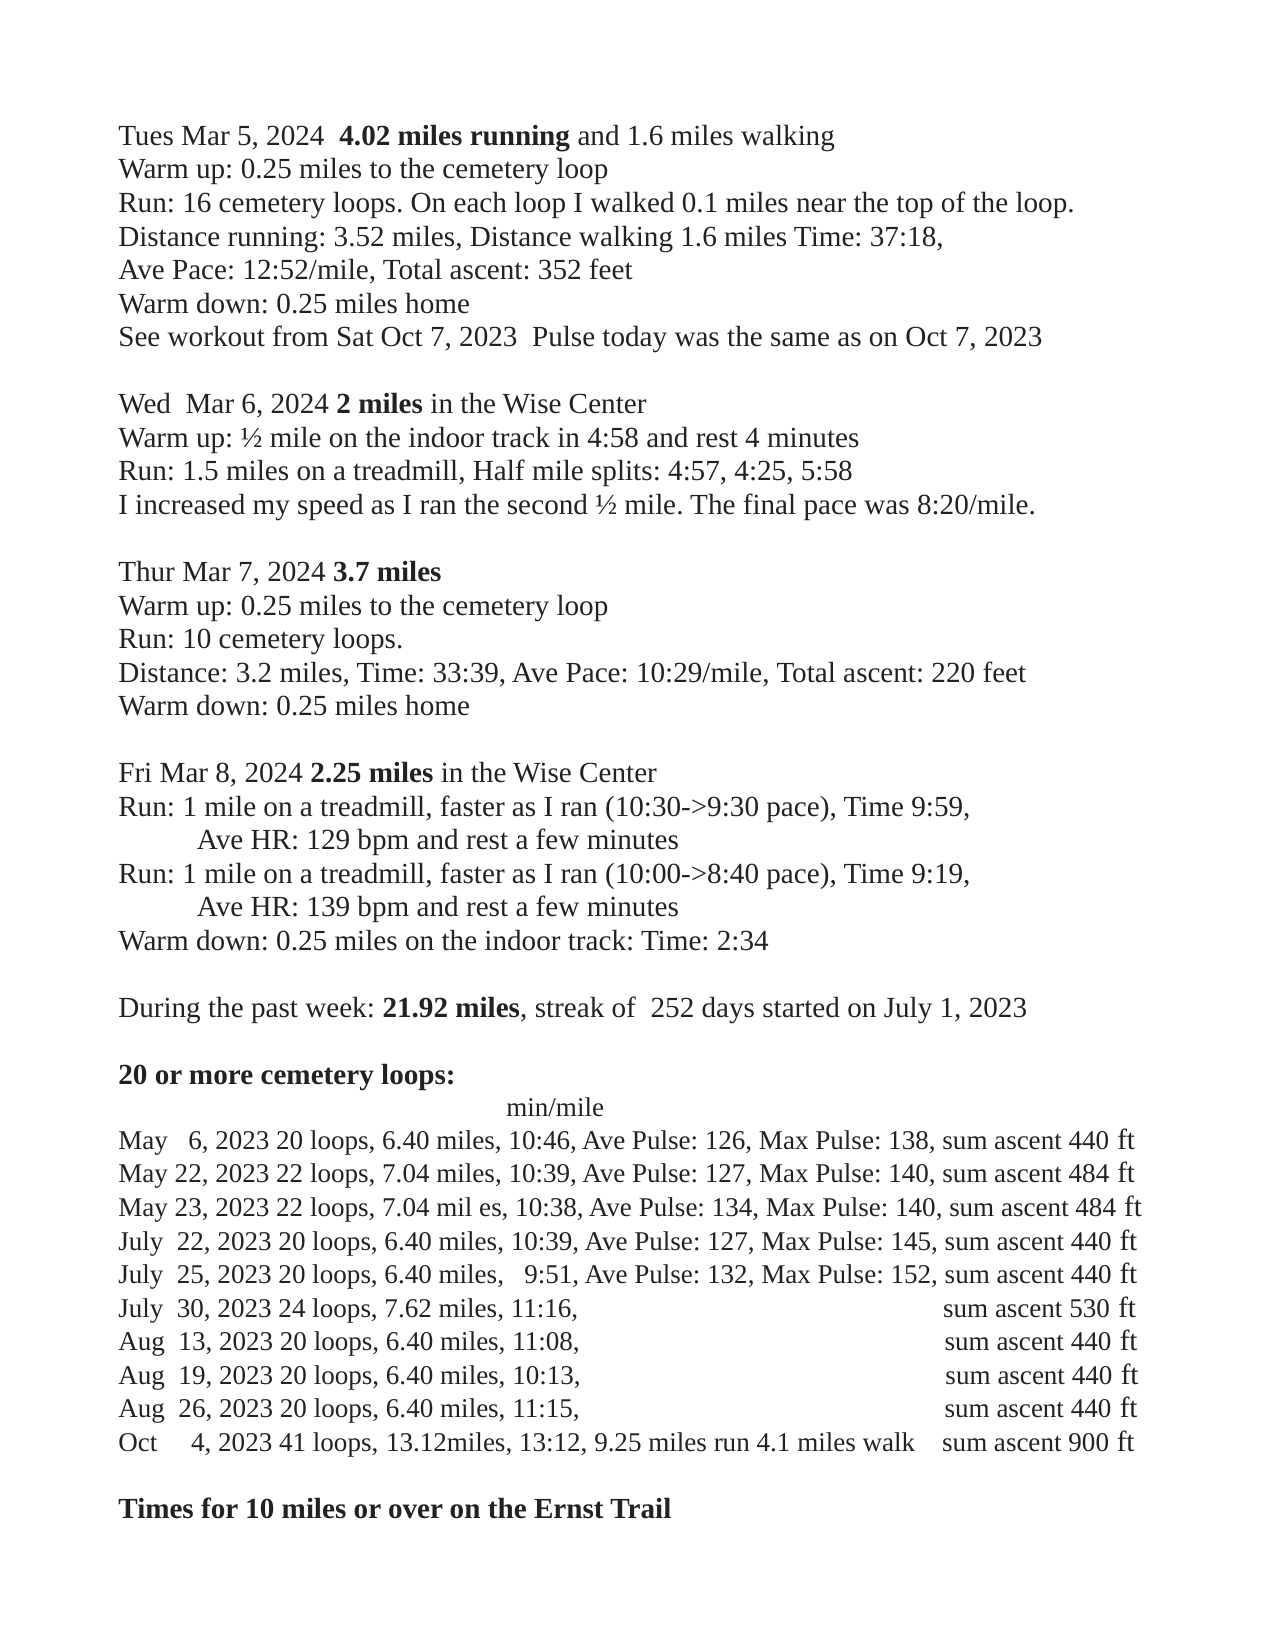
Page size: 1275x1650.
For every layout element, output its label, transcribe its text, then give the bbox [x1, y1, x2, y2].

text Run: 10 cemetery loops. [118, 621, 1161, 655]
text Run: 1 mile on a treadmill, faster as I ran (10:30->9:30 pace), Time 9:59, [118, 789, 1161, 822]
text Distance running: 3.52 miles, Distance walking 1.6 miles Time: 37:18, [118, 219, 1161, 252]
text Aug 13, 2023 20 loops, 6.40 miles, 11:08, sum ascent 440 ft [118, 1323, 1161, 1357]
text Run: 1.5 miles on a treadmill, Half mile splits: 4:57, 4:25, 5:58 [118, 453, 1161, 487]
text Aug 26, 2023 20 loops, 6.40 miles, 11:15, sum ascent 440 ft [118, 1390, 1161, 1424]
text July 30, 2023 24 loops, 7.62 miles, 11:16, sum ascent 530 ft [118, 1290, 1161, 1323]
text Warm up: 0.25 miles to the cemetery loop [118, 588, 1161, 621]
text May 23, 2023 22 loops, 7.04 mil es, 10:38, Ave Pulse: 134, Max Pulse: 140, sum ascent 484 ft [118, 1189, 1161, 1223]
text Aug 19, 2023 20 loops, 6.40 miles, 10:13, sum ascent 440 ft [118, 1357, 1161, 1390]
text Run: 16 cemetery loops. On each loop I walked 0.1 miles near the top of the loop. [118, 185, 1161, 219]
text Distance: 3.2 miles, Time: 33:39, Ave Pace: 10:29/mile, Total ascent: 220 feet [118, 655, 1161, 688]
text Warm down: 0.25 miles home [118, 688, 1161, 722]
text Ave HR: 139 bpm and rest a few minutes [118, 889, 1161, 923]
text Warm down: 0.25 miles on the indoor track: Time: 2:34 [118, 923, 1161, 957]
text I increased my speed as I ran the second ½ mile. The final pace was 8:20/mile. [118, 487, 1161, 521]
text Fri Mar 8, 2024 2.25 miles in the Wise Center [118, 755, 1161, 789]
text July 25, 2023 20 loops, 6.40 miles, 9:51, Ave Pulse: 132, Max Pulse: 152, sum ascent 440 ft [118, 1256, 1161, 1290]
text Warm up: 0.25 miles to the cemetery loop [118, 152, 1161, 185]
text Times for 10 miles or over on the Ernst Trail [118, 1491, 1161, 1524]
text Oct 4, 2023 41 loops, 13.12miles, 13:12, 9.25 miles run 4.1 miles walk sum ascent 900 ft [118, 1424, 1161, 1457]
text See workout from Sat Oct 7, 2023 Pulse today was the same as on Oct 7, 2023 [118, 319, 1161, 353]
text 20 or more cemetery loops: [118, 1057, 1161, 1091]
text Ave HR: 129 bpm and rest a few minutes [118, 822, 1161, 856]
text Thur Mar 7, 2024 3.7 miles [118, 554, 1161, 588]
text Ave Pace: 12:52/mile, Total ascent: 352 feet [118, 252, 1161, 286]
text July 22, 2023 20 loops, 6.40 miles, 10:39, Ave Pulse: 127, Max Pulse: 145, sum ascent 440 ft [118, 1223, 1161, 1256]
text Warm down: 0.25 miles home [118, 286, 1161, 319]
text Tues Mar 5, 2024 4.02 miles running and 1.6 miles walking [118, 118, 1161, 152]
text Warm up: ½ mile on the indoor track in 4:58 and rest 4 minutes [118, 420, 1161, 453]
text Wed Mar 6, 2024 2 miles in the Wise Center [118, 386, 1161, 420]
text min/mile [118, 1091, 1161, 1122]
text During the past week: 21.92 miles, streak of 252 days started on July 1, 2023 [118, 990, 1161, 1024]
text May 6, 2023 20 loops, 6.40 miles, 10:46, Ave Pulse: 126, Max Pulse: 138, sum ascent 440 ft [118, 1122, 1161, 1156]
text May 22, 2023 22 loops, 7.04 miles, 10:39, Ave Pulse: 127, Max Pulse: 140, sum ascent 484 ft [118, 1156, 1161, 1189]
text Run: 1 mile on a treadmill, faster as I ran (10:00->8:40 pace), Time 9:19, [118, 856, 1161, 889]
